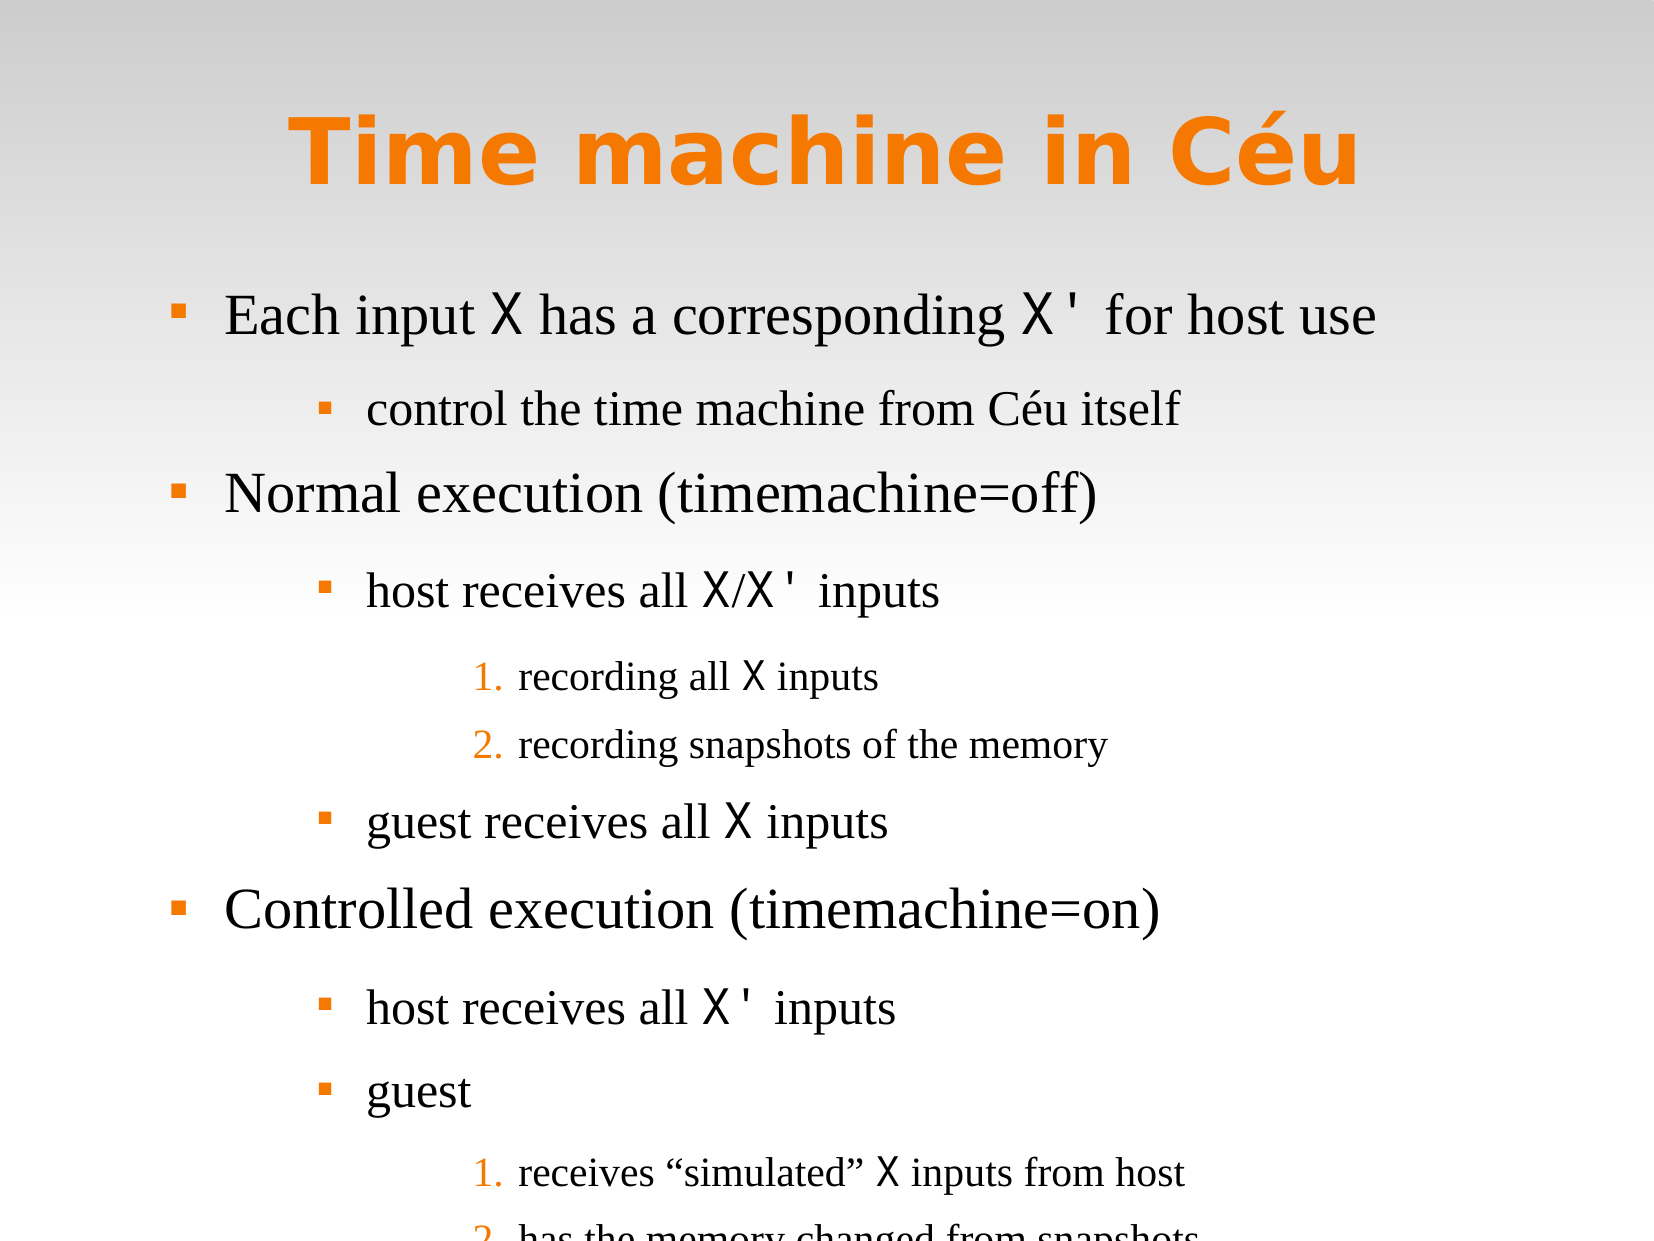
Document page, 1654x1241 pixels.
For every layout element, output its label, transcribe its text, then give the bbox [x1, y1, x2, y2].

title Time machine in Céu [82, 49, 1571, 257]
list Each input X has a corresponding X' for host use control the time machine from Céu itself Normal execution (timemachine=off) host receives all X/X' inputs recording all X inputs recording snapshots of the memory guest receives all X inputs Controlled execution (timemachine=on) host receives all X' inputs guest receives “simulated” X inputs from host has the memory changed from snapshots [82, 272, 1576, 1241]
